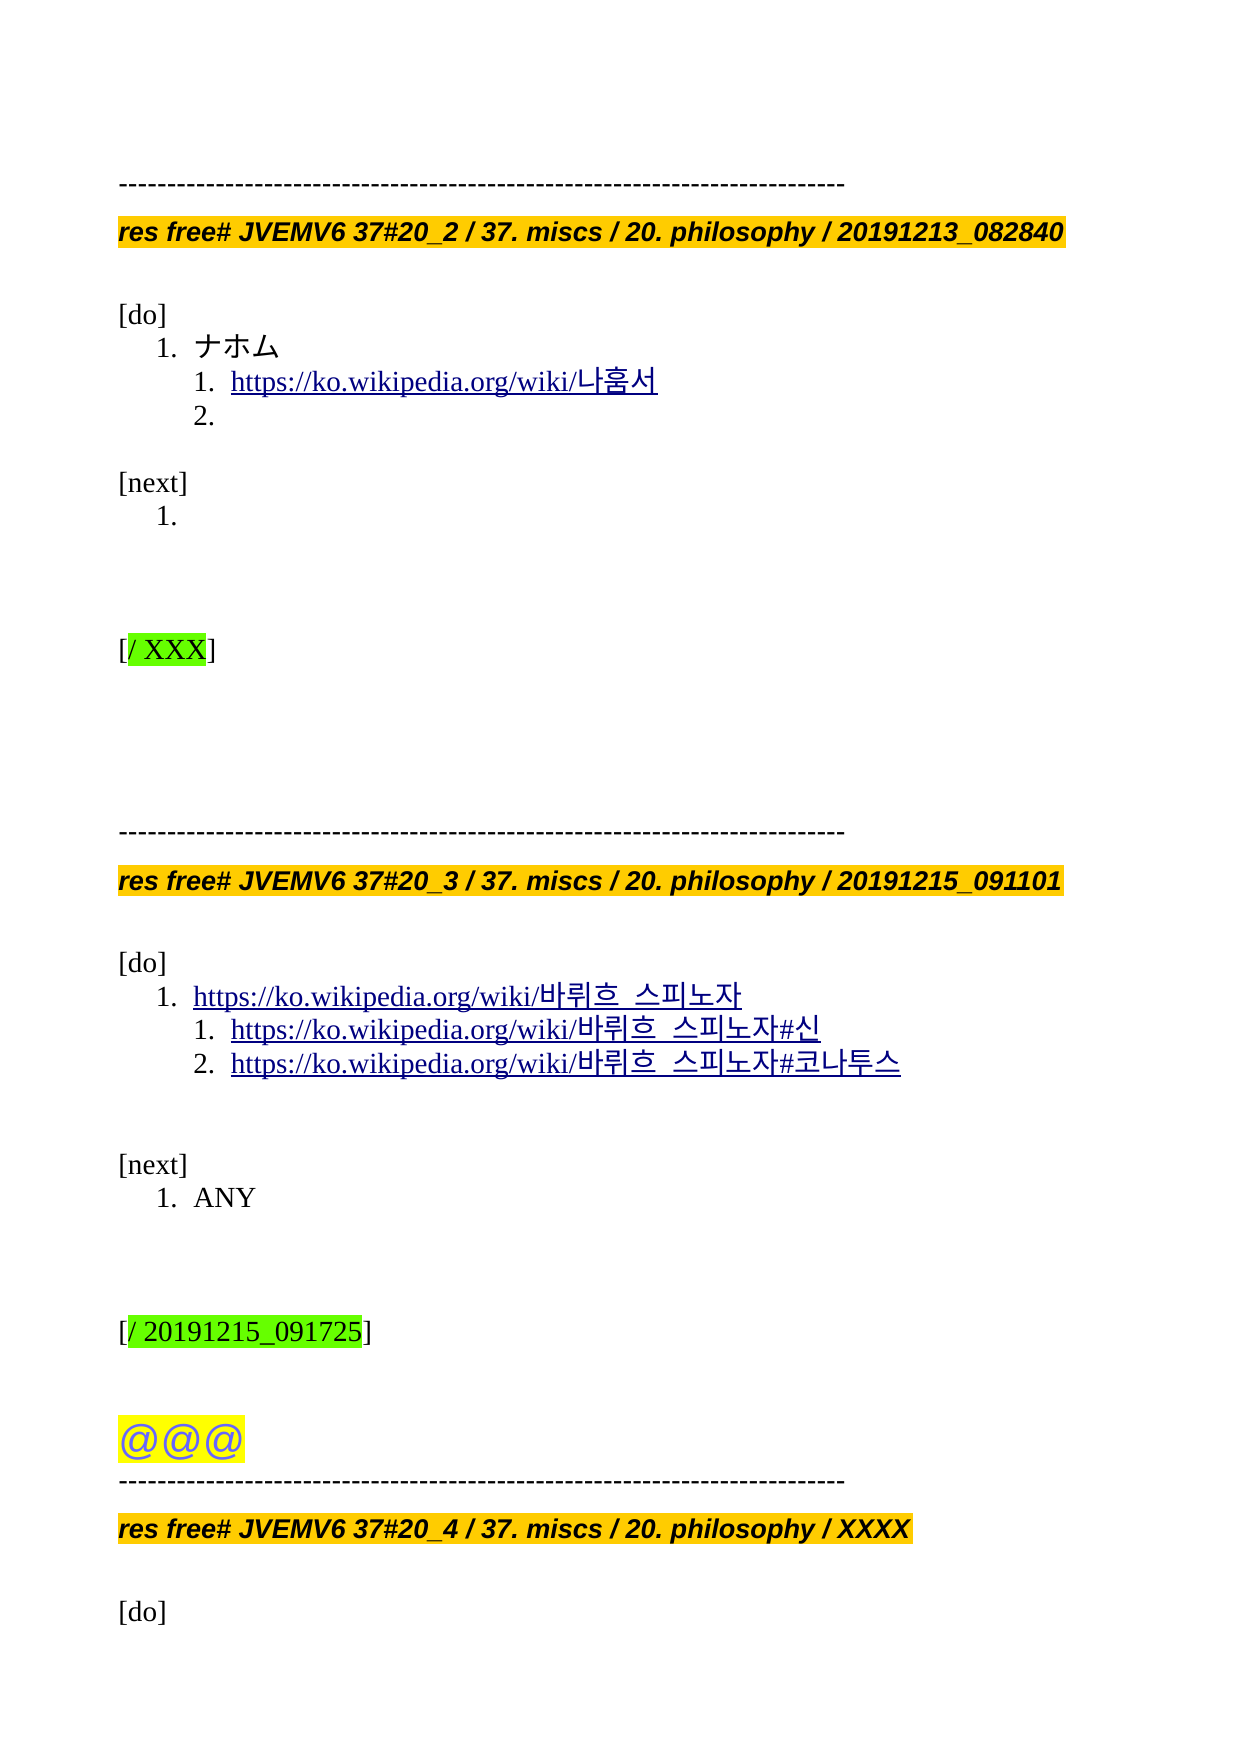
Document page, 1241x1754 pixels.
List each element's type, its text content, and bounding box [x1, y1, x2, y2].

text [next] [118, 465, 1122, 498]
list https://ko.wikipedia.org/wiki/바뤼흐_스피노자#코나투스 [193, 1046, 1122, 1080]
text [/ XXX] [118, 632, 1122, 666]
text res free# JVEMV6 37#20_2 / 37. miscs / 20. philosophy / 20191213_082840 [118, 216, 1122, 248]
text @@@ [118, 1415, 1122, 1463]
text res free# JVEMV6 37#20_4 / 37. miscs / 20. philosophy / XXXX [118, 1513, 1122, 1544]
text [do] [118, 297, 1122, 330]
text [next] [118, 1147, 1122, 1180]
text [do] [118, 945, 1122, 979]
text [/ 20191215_091725] [118, 1314, 1122, 1348]
list https://ko.wikipedia.org/wiki/바뤼흐_스피노자 [156, 979, 1122, 1012]
text --------------------------------------------------------------------------- [118, 814, 1122, 848]
text --------------------------------------------------------------------------- [118, 1463, 1122, 1497]
list ナホム [156, 330, 1122, 364]
list ANY [156, 1180, 1122, 1214]
list https://ko.wikipedia.org/wiki/바뤼흐_스피노자#신 [193, 1012, 1122, 1046]
text [do] [118, 1594, 1122, 1627]
text --------------------------------------------------------------------------- [118, 166, 1122, 199]
list https://ko.wikipedia.org/wiki/나훔서 [193, 364, 1122, 398]
text res free# JVEMV6 37#20_3 / 37. miscs / 20. philosophy / 20191215_091101 [118, 865, 1122, 896]
